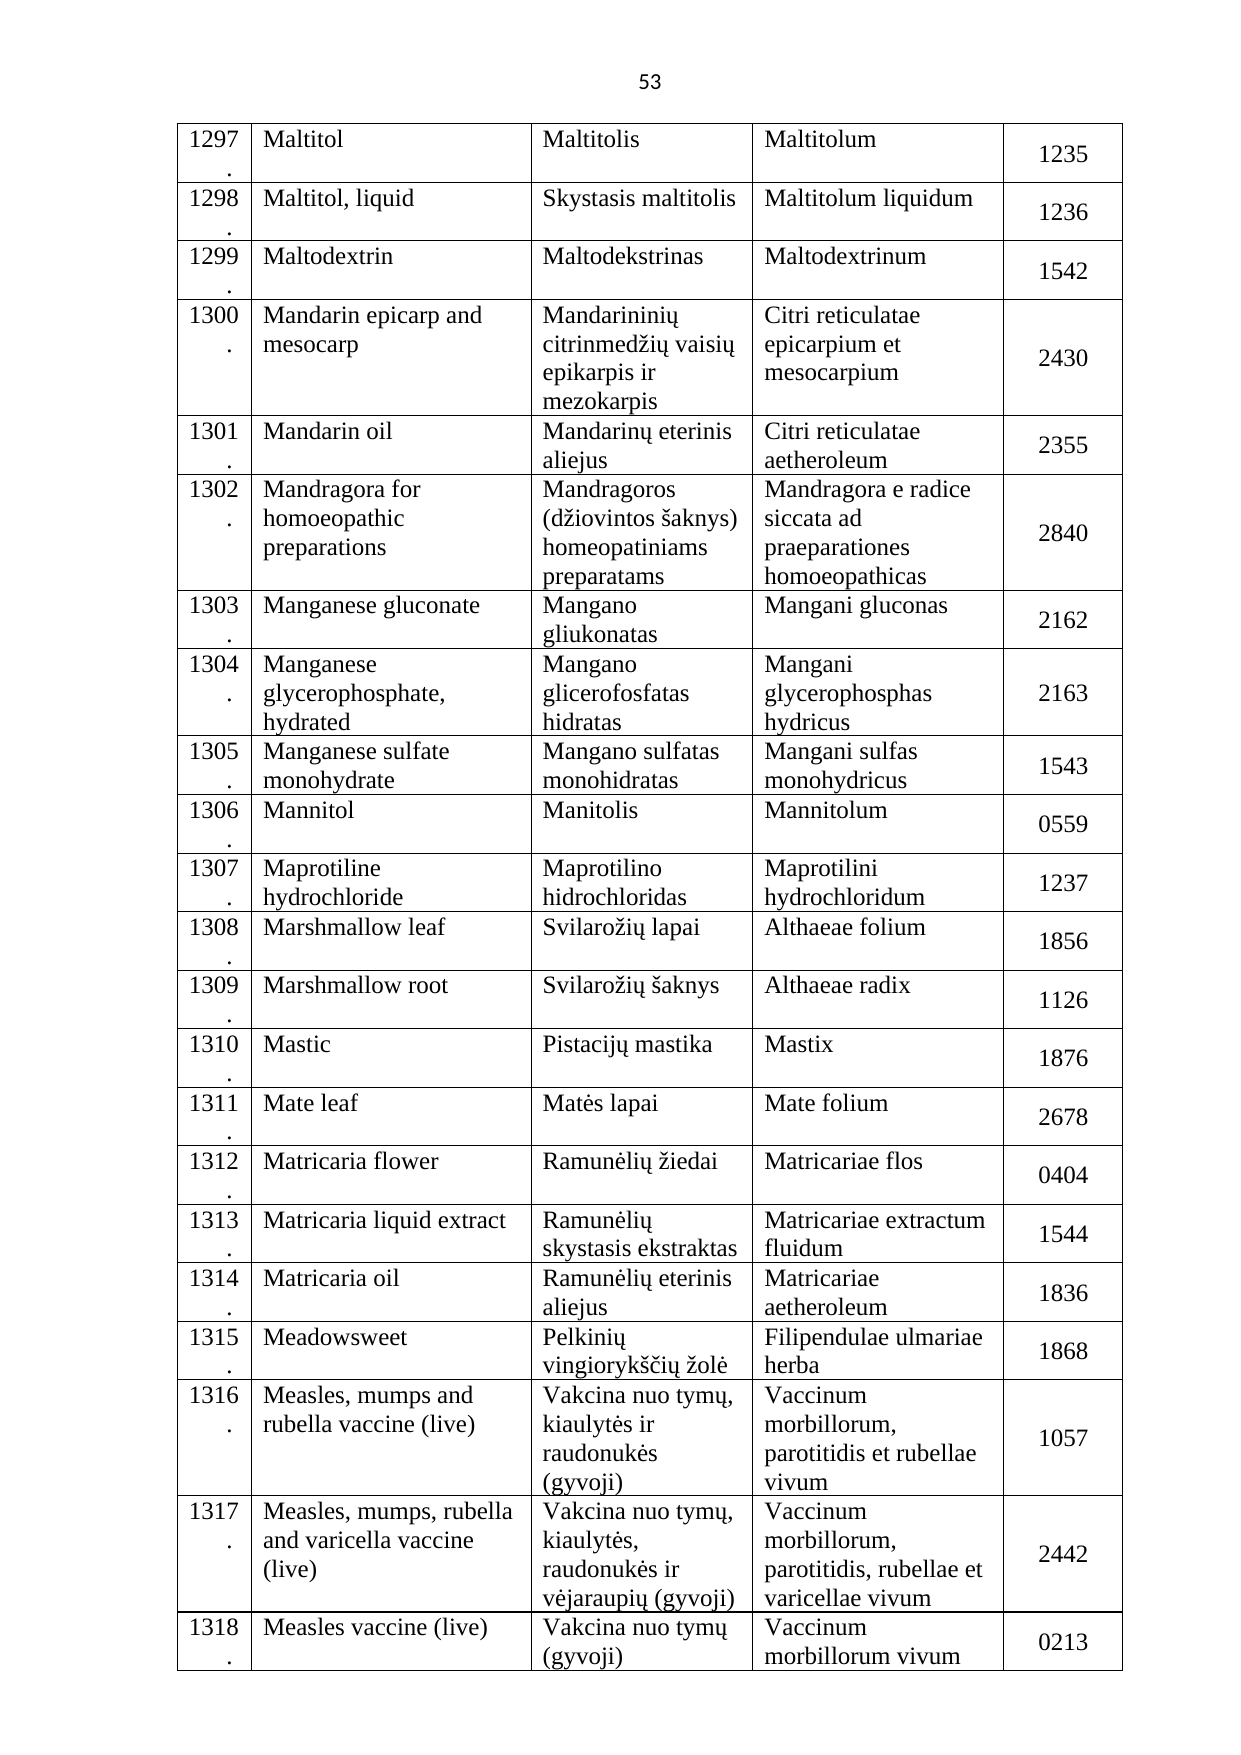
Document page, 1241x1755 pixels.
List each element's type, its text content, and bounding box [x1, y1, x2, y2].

table_cell Manganese glycerophosphate, hydrated [252, 649, 531, 735]
table_cell 2678 [1004, 1088, 1122, 1145]
table_cell Vakcina nuo tymų, kiaulytės ir raudonukės (gyvoji) [532, 1380, 752, 1495]
table_cell Maprotilini hydrochloridum [753, 854, 1003, 911]
table_cell 2355 [1004, 416, 1122, 473]
table_cell Matricariae flos [753, 1146, 1003, 1204]
table_cell Maltitol, liquid [252, 183, 531, 240]
table_cell Maltitolis [532, 124, 752, 182]
table_cell 1306. [178, 795, 251, 852]
table_cell Mangano glicerofosfatas hidratas [532, 649, 752, 735]
table_cell 1544 [1004, 1205, 1122, 1262]
table_cell 1856 [1004, 912, 1122, 969]
table_cell Maltitol [252, 124, 531, 182]
table_cell Mannitol [252, 795, 531, 852]
table_cell Maltodekstrinas [532, 241, 752, 299]
table_cell Measles, mumps, rubella and varicella vaccine (live) [252, 1496, 531, 1611]
table_cell Vaccinum morbillorum, parotitidis, rubellae et varicellae vivum [753, 1496, 1003, 1611]
table_cell Mangano sulfatas monohidratas [532, 736, 752, 794]
table_cell 1237 [1004, 854, 1122, 911]
table_cell Maprotilino hidrochloridas [532, 854, 752, 911]
table_cell 1313. [178, 1205, 251, 1262]
table_cell 1235 [1004, 124, 1122, 182]
table_cell 1314. [178, 1263, 251, 1321]
table_cell Mangano gliukonatas [532, 591, 752, 648]
table_cell Meadowsweet [252, 1322, 531, 1379]
table_cell 1297. [178, 124, 251, 182]
table_cell Mastix [753, 1029, 1003, 1087]
table_cell Citri reticulatae epicarpium et mesocarpium [753, 300, 1003, 415]
table_cell Maltitolum [753, 124, 1003, 182]
table_cell Svilarožių šaknys [532, 971, 752, 1028]
table_cell 1309. [178, 971, 251, 1028]
table_cell Mandarininių citrinmedžių vaisių epikarpis ir mezokarpis [532, 300, 752, 415]
table_cell 1305. [178, 736, 251, 794]
table_cell Pelkinių vingiorykščių žolė [532, 1322, 752, 1379]
table_cell Skystasis maltitolis [532, 183, 752, 240]
table_cell Manganese sulfate monohydrate [252, 736, 531, 794]
table_cell Manitolis [532, 795, 752, 852]
table_cell Mandarin epicarp and mesocarp [252, 300, 531, 415]
table_cell 1303. [178, 591, 251, 648]
table_cell Mate leaf [252, 1088, 531, 1145]
table_cell Matės lapai [532, 1088, 752, 1145]
table_cell Mangani glycerophosphas hydricus [753, 649, 1003, 735]
table_cell Ramunėlių skystasis ekstraktas [532, 1205, 752, 1262]
table_cell Filipendulae ulmariae herba [753, 1322, 1003, 1379]
table_cell Mandragora e radice siccata ad praeparationes homoeopathicas [753, 475, 1003, 589]
table_cell Mandarinų eterinis aliejus [532, 416, 752, 473]
table_cell 1317. [178, 1496, 251, 1611]
table_cell 1236 [1004, 183, 1122, 240]
table_cell 1542 [1004, 241, 1122, 299]
table_cell 1836 [1004, 1263, 1122, 1321]
table_cell Maltodextrin [252, 241, 531, 299]
table_cell 1316. [178, 1380, 251, 1495]
table_cell 1299. [178, 241, 251, 299]
table_cell 1126 [1004, 971, 1122, 1028]
table_cell 1315. [178, 1322, 251, 1379]
table_cell 1057 [1004, 1380, 1122, 1495]
table_cell Matricaria flower [252, 1146, 531, 1204]
table_cell Maltitolum liquidum [753, 183, 1003, 240]
table_cell 1876 [1004, 1029, 1122, 1087]
table_cell 1304. [178, 649, 251, 735]
table_cell 1302. [178, 475, 251, 589]
table_cell Mandragoros (džiovintos šaknys) homeopatiniams preparatams [532, 475, 752, 589]
table_cell 1311. [178, 1088, 251, 1145]
table_cell Althaeae folium [753, 912, 1003, 969]
table_cell Pistacijų mastika [532, 1029, 752, 1087]
table_cell Maprotiline hydrochloride [252, 854, 531, 911]
table_cell Marshmallow root [252, 971, 531, 1028]
table_cell 1868 [1004, 1322, 1122, 1379]
table_cell Vaccinum morbillorum, parotitidis et rubellae vivum [753, 1380, 1003, 1495]
table_cell Vaccinum morbillorum vivum [753, 1613, 1003, 1670]
table_cell Matricaria liquid extract [252, 1205, 531, 1262]
table_cell Manganese gluconate [252, 591, 531, 648]
table_cell Mandragora for homoeopathic preparations [252, 475, 531, 589]
table_cell 1298. [178, 183, 251, 240]
table_cell 2442 [1004, 1496, 1122, 1611]
table_cell Ramunėlių žiedai [532, 1146, 752, 1204]
table_cell Citri reticulatae aetheroleum [753, 416, 1003, 473]
table_cell 1301. [178, 416, 251, 473]
table_cell 0559 [1004, 795, 1122, 852]
table_cell 1307. [178, 854, 251, 911]
table_cell Mannitolum [753, 795, 1003, 852]
table_cell Ramunėlių eterinis aliejus [532, 1263, 752, 1321]
table_cell Svilarožių lapai [532, 912, 752, 969]
table_cell Mate folium [753, 1088, 1003, 1145]
table_cell Matricariae extractum fluidum [753, 1205, 1003, 1262]
table_cell Mastic [252, 1029, 531, 1087]
table_cell Matricariae aetheroleum [753, 1263, 1003, 1321]
table_cell Vakcina nuo tymų (gyvoji) [532, 1613, 752, 1670]
table_cell Mangani gluconas [753, 591, 1003, 648]
table_cell 1543 [1004, 736, 1122, 794]
table_cell 1318. [178, 1613, 251, 1670]
table_cell Mandarin oil [252, 416, 531, 473]
table_cell 2162 [1004, 591, 1122, 648]
table_cell 2163 [1004, 649, 1122, 735]
table_cell Measles, mumps and rubella vaccine (live) [252, 1380, 531, 1495]
table_cell Althaeae radix [753, 971, 1003, 1028]
table_cell Marshmallow leaf [252, 912, 531, 969]
table_cell 1308. [178, 912, 251, 969]
table_cell 2840 [1004, 475, 1122, 589]
table_cell 0404 [1004, 1146, 1122, 1204]
table_cell Measles vaccine (live) [252, 1613, 531, 1670]
table_cell 0213 [1004, 1613, 1122, 1670]
table_cell Mangani sulfas monohydricus [753, 736, 1003, 794]
table_cell 1312. [178, 1146, 251, 1204]
table_cell Matricaria oil [252, 1263, 531, 1321]
table_cell 2430 [1004, 300, 1122, 415]
table_cell Maltodextrinum [753, 241, 1003, 299]
table_cell 1310. [178, 1029, 251, 1087]
table_cell 1300. [178, 300, 251, 415]
table_cell Vakcina nuo tymų, kiaulytės, raudonukės ir vėjaraupių (gyvoji) [532, 1496, 752, 1611]
